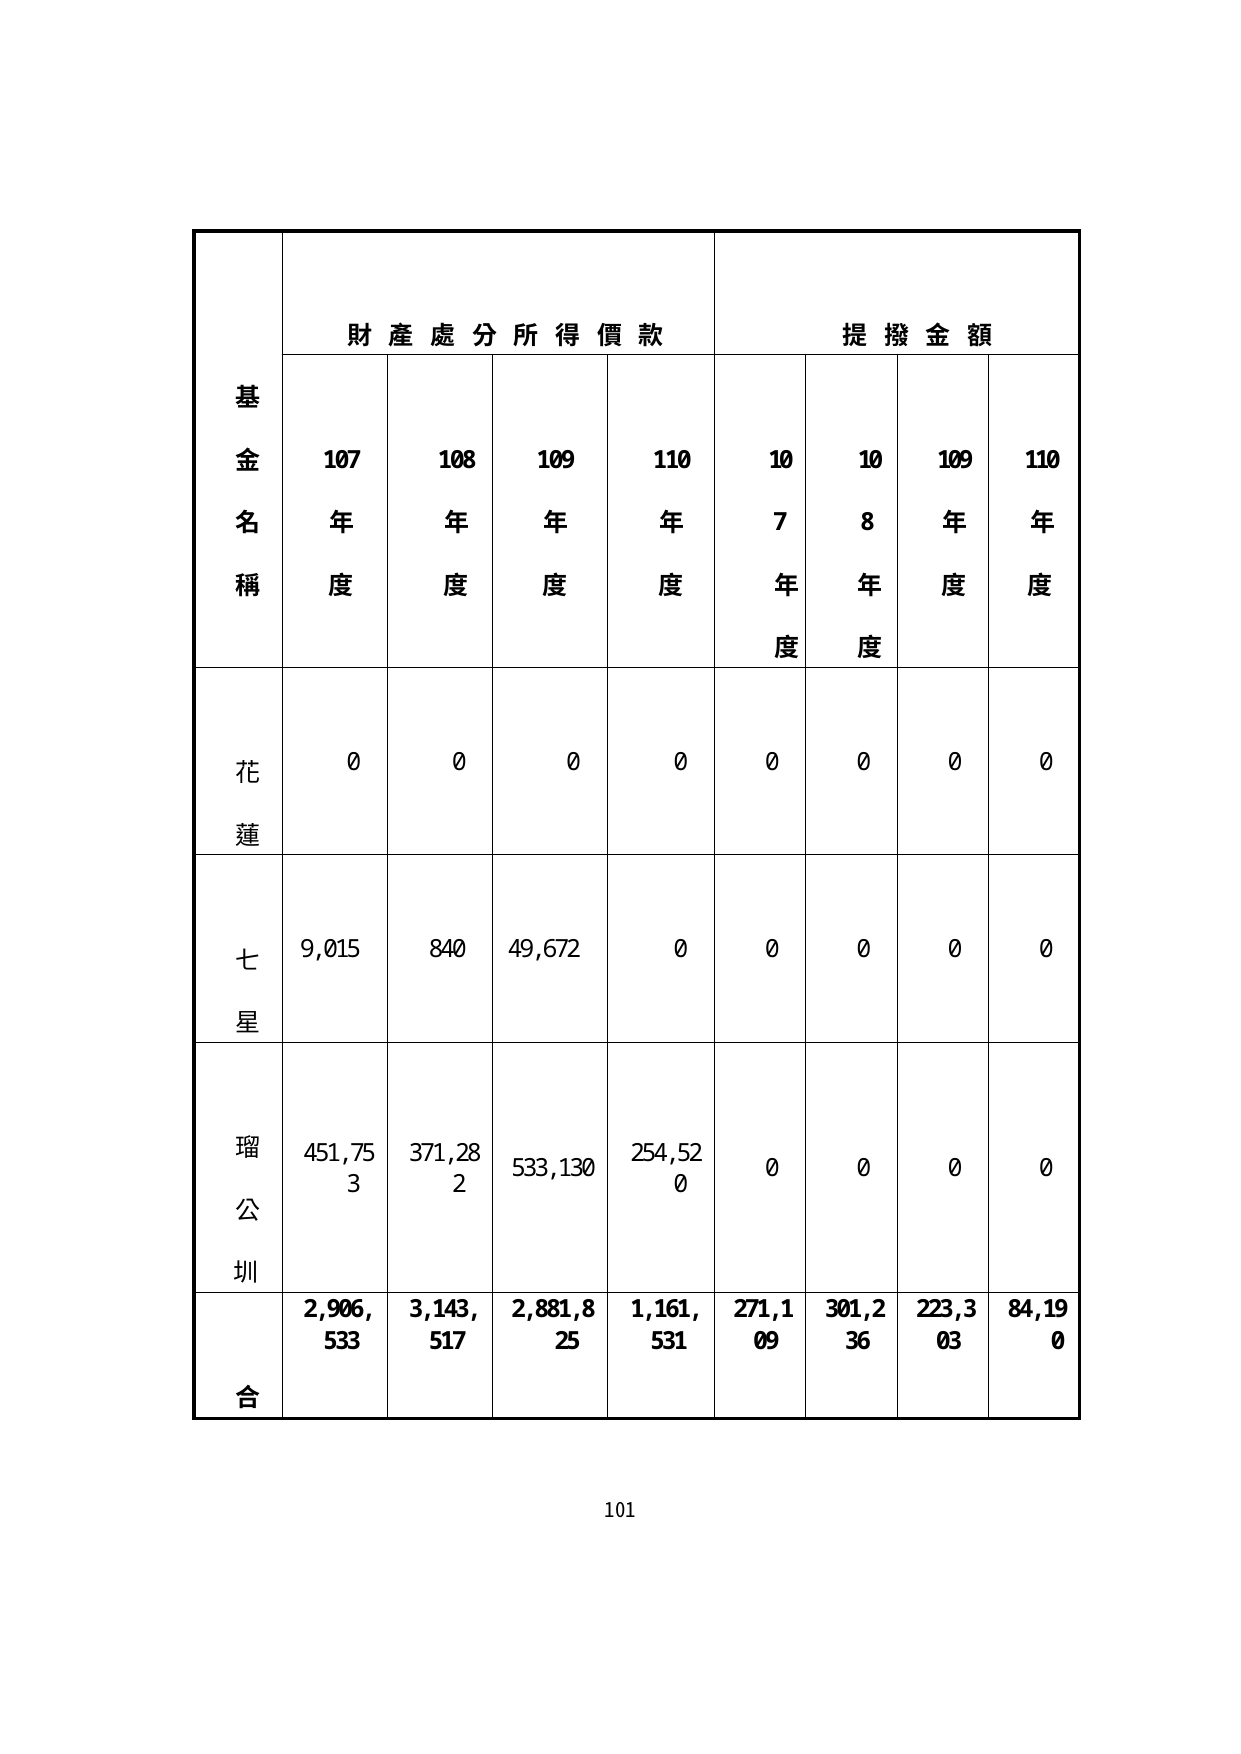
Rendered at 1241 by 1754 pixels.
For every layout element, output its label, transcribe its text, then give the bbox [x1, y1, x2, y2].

table_header 財產處分所得價款 [283, 233, 714, 354]
table_cell 0 [715, 668, 805, 854]
table_cell 3,143,517 [388, 1293, 492, 1417]
table_cell 109年度 [898, 355, 988, 667]
table_cell 371,282 [388, 1043, 492, 1292]
table_cell 254,520 [608, 1043, 714, 1292]
table_cell 0 [806, 1043, 897, 1292]
table_cell 2,906,533 [283, 1293, 387, 1417]
table_cell 0 [989, 855, 1078, 1042]
table_cell 0 [989, 1043, 1078, 1292]
table_cell 271,109 [715, 1293, 805, 1417]
table_cell 840 [388, 855, 492, 1042]
table_cell 0 [608, 668, 714, 854]
table_cell 0 [898, 1043, 988, 1292]
table_cell 0 [608, 855, 714, 1042]
table_cell 合 [196, 1293, 282, 1417]
table_cell 107年度 [283, 355, 387, 667]
table_cell 0 [898, 855, 988, 1042]
table_cell 瑠公圳 [196, 1043, 282, 1292]
table_cell 109年度 [493, 355, 607, 667]
table_cell 0 [493, 668, 607, 854]
table_cell 1,161,531 [608, 1293, 714, 1417]
table_cell 0 [715, 855, 805, 1042]
table_cell 110年度 [989, 355, 1078, 667]
table_cell 107年度 [715, 355, 805, 667]
table_cell 9,015 [283, 855, 387, 1042]
table_cell 533,130 [493, 1043, 607, 1292]
table_cell 2,881,825 [493, 1293, 607, 1417]
table_cell 108年度 [388, 355, 492, 667]
table_cell 84,190 [989, 1293, 1078, 1417]
table_cell 0 [806, 668, 897, 854]
table_cell 223,303 [898, 1293, 988, 1417]
table_cell 0 [283, 668, 387, 854]
table_header 基金 名稱 [196, 233, 282, 667]
table_cell 49,672 [493, 855, 607, 1042]
table_cell 0 [806, 855, 897, 1042]
table_cell 108年度 [806, 355, 897, 667]
table_cell 花蓮 [196, 668, 282, 854]
table_cell 110年度 [608, 355, 714, 667]
table_header 提撥金額 [715, 233, 1078, 354]
table_cell 七星 [196, 855, 282, 1042]
table_cell 0 [715, 1043, 805, 1292]
table_cell 301,236 [806, 1293, 897, 1417]
table_cell 451,753 [283, 1043, 387, 1292]
table_cell 0 [898, 668, 988, 854]
table_cell 0 [388, 668, 492, 854]
table_cell 0 [989, 668, 1078, 854]
